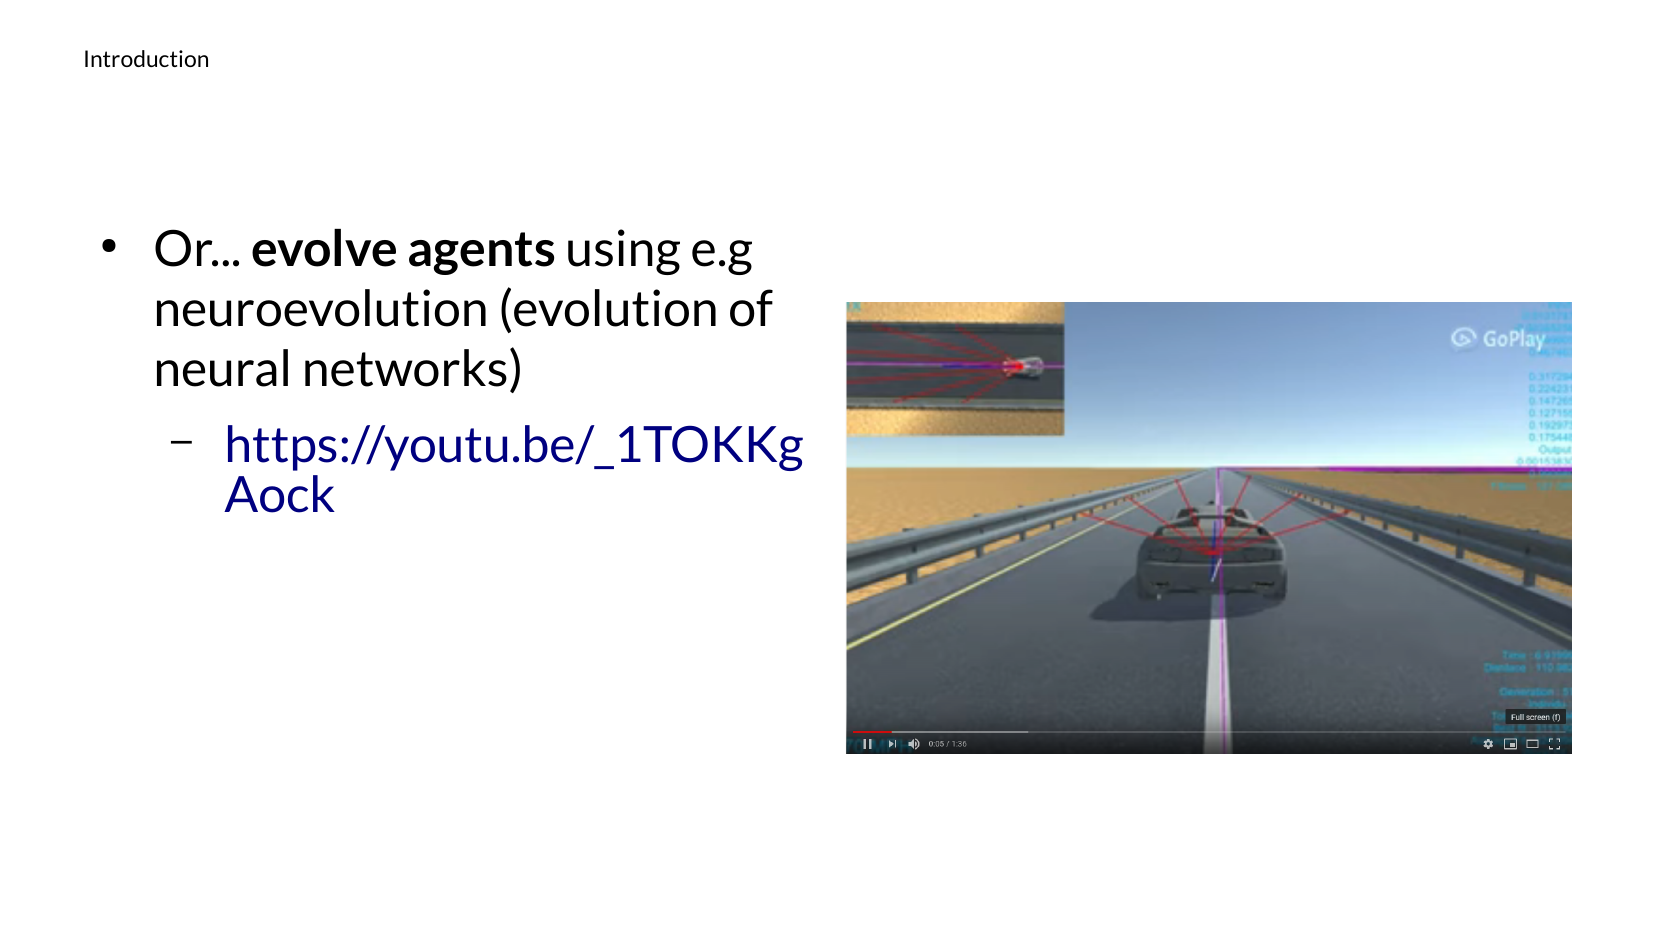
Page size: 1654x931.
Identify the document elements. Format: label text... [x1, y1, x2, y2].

picture [845, 216, 1572, 839]
title Introduction [83, 0, 1571, 119]
list Or... evolve agents using e.g neuroevolution (evolution of neural networks) https://youtu.be/_1TOKKgAock [82, 217, 809, 839]
